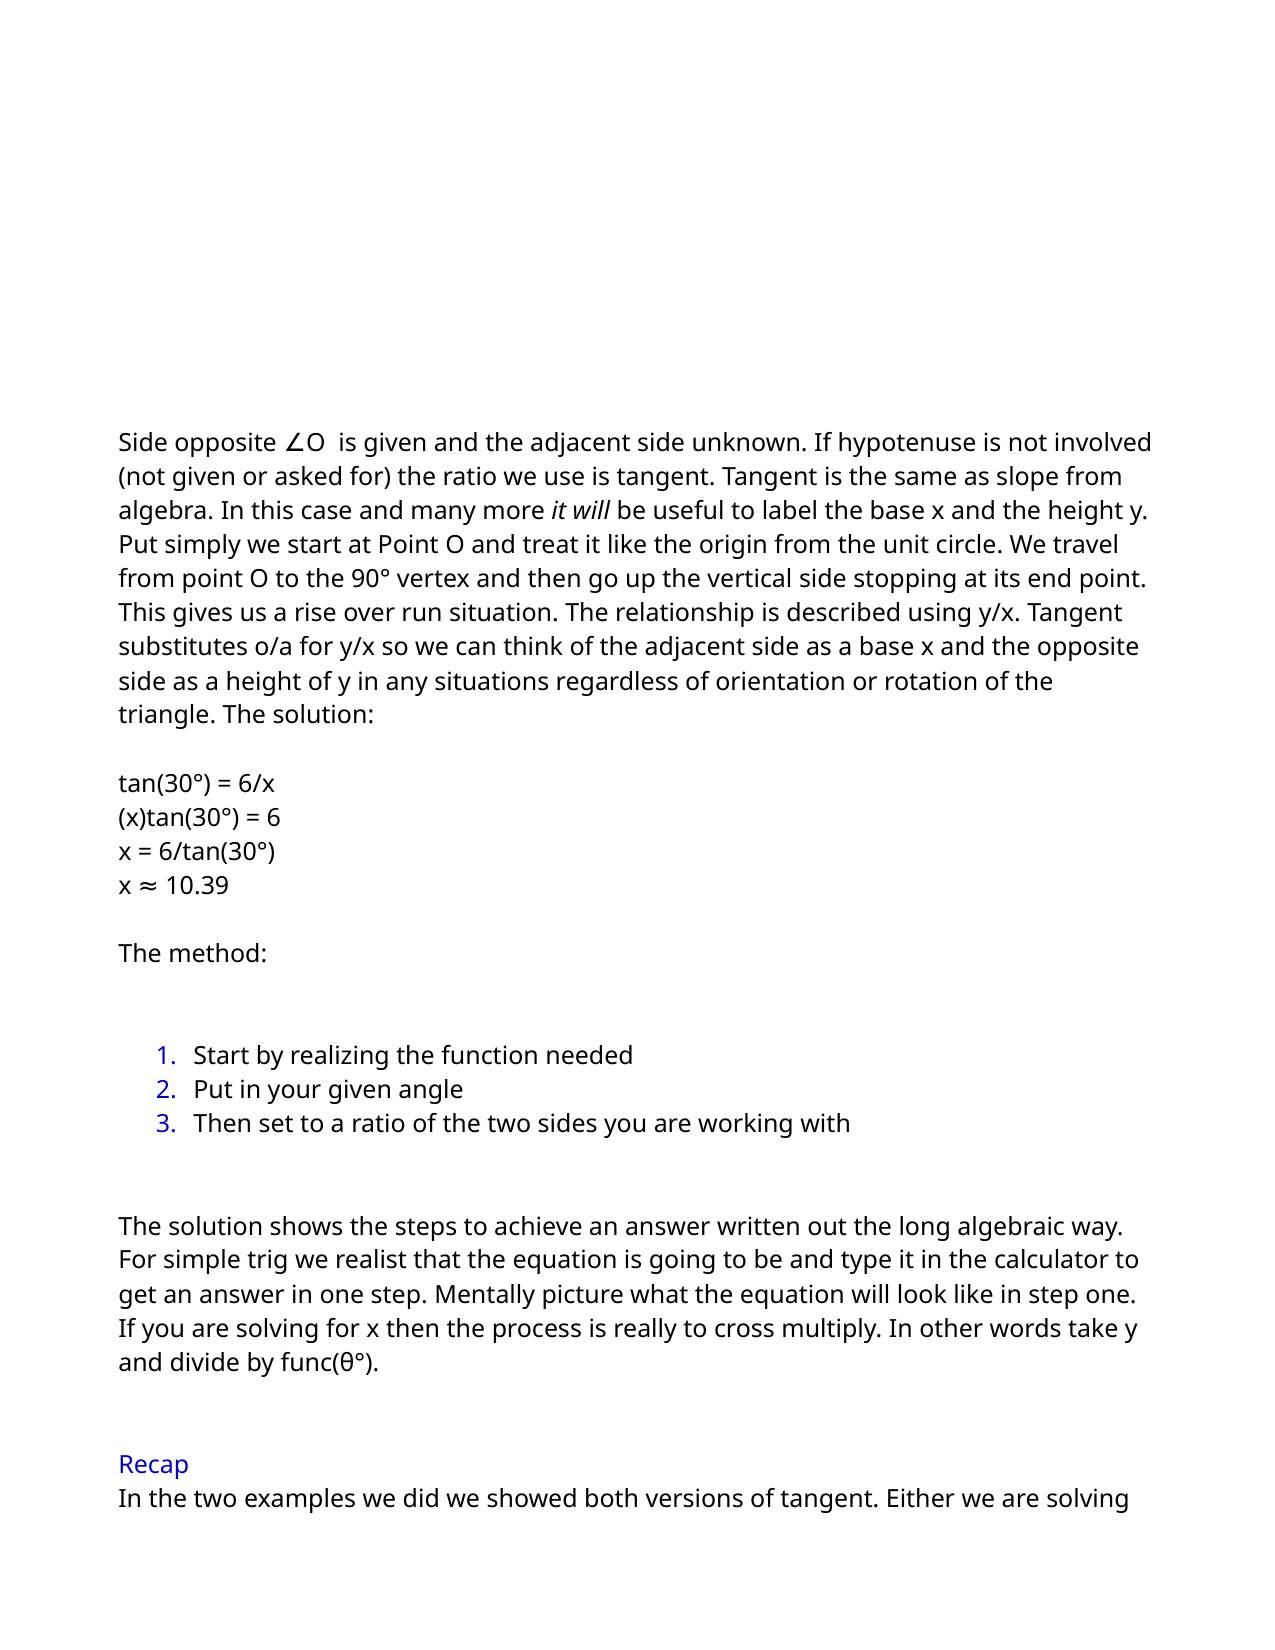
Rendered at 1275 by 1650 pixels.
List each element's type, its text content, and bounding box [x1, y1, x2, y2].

text x = 6/tan(30°) [118, 833, 1157, 867]
text Side opposite ∠O is given and the adjacent side unknown. If hypotenuse is not involved (not given or asked for) the ratio we use is tangent. Tangent is the same as slope from algebra. In this case and many more it will be useful to label the base x and the height y. Put simply we start at Point O and treat it like the origin from the unit circle. We travel from point O to the 90° vertex and then go up the vertical side stopping at its end point. This gives us a rise over run situation. The relationship is described using y/x. Tangent substitutes o/a for y/x so we can think of the adjacent side as a base x and the opposite side as a height of y in any situations regardless of orientation or rotation of the triangle. The solution: [118, 425, 1157, 731]
list Then set to a ratio of the two sides you are working with [156, 1106, 1157, 1140]
list Start by realizing the function needed [156, 1038, 1157, 1072]
text In the two examples we did we showed both versions of tangent. Either we are solving [118, 1481, 1157, 1515]
text (x)tan(30°) = 6 [118, 799, 1157, 833]
text Recap [118, 1447, 1157, 1481]
text x ≈ 10.39 [118, 867, 1157, 902]
text The method: [118, 936, 1157, 970]
text tan(30°) = 6/x [118, 765, 1157, 799]
list Put in your given angle [156, 1072, 1157, 1106]
text The solution shows the steps to achieve an answer written out the long algebraic way. For simple trig we realist that the equation is going to be and type it in the calculator to get an answer in one step. Mentally picture what the equation will look like in step one. If you are solving for x then the process is really to cross multiply. In other words take y and divide by func(θ°). [118, 1208, 1157, 1378]
